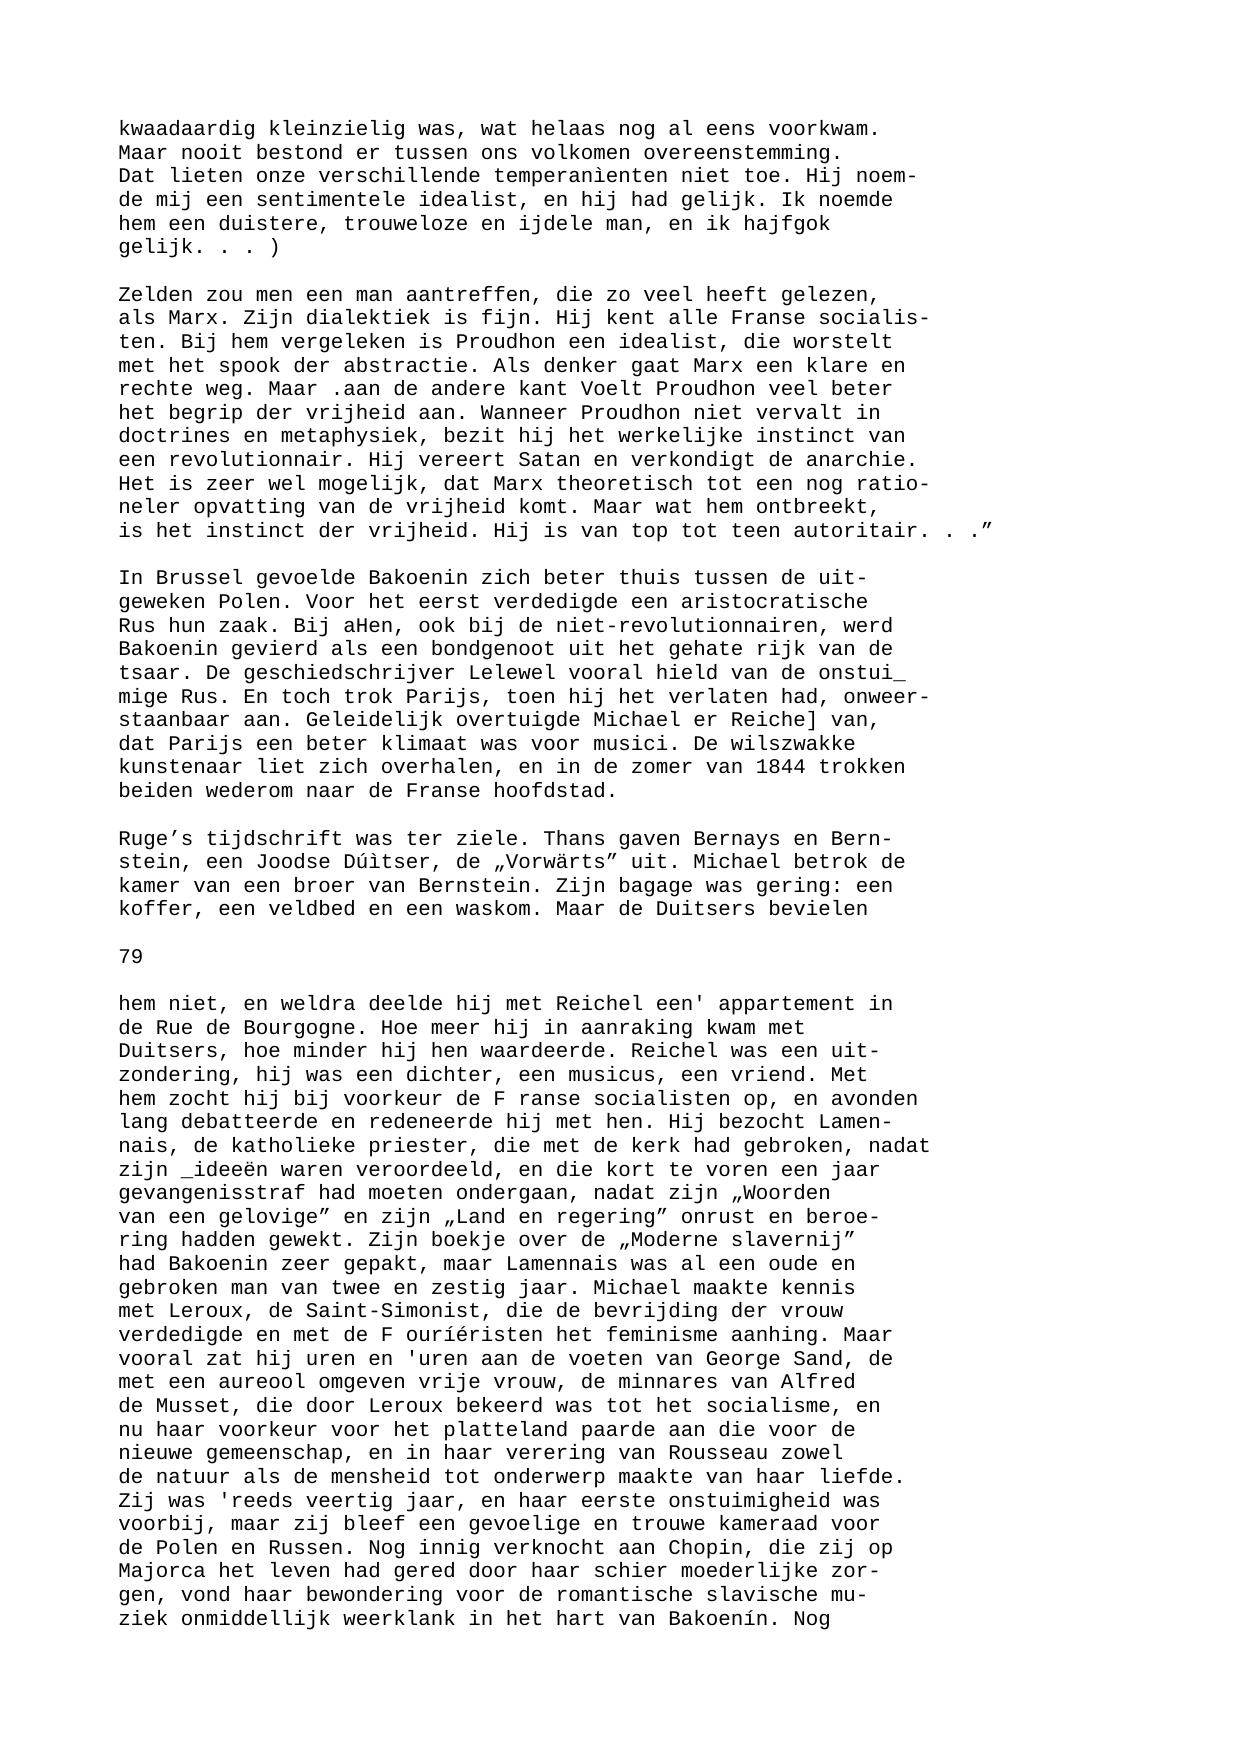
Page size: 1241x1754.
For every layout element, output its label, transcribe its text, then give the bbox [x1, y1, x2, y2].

text kunstenaar liet zich overhalen, en in de zomer van 1844 trokken [118, 757, 1122, 780]
text de Rue de Bourgogne. Hoe meer hij in aanraking kwam met [118, 1017, 1122, 1040]
text met een aureool omgeven vrije vrouw, de minnares van Alfred [118, 1371, 1122, 1395]
text zijn _ideeën waren veroordeeld, en die kort te voren een jaar [118, 1158, 1122, 1182]
text de natuur als de mensheid tot onderwerp maakte van haar liefde. [118, 1466, 1122, 1489]
text tsaar. De geschiedschrijver Lelewel vooral hield van de onstui_ [118, 662, 1122, 686]
text Zelden zou men een man aantreffen, die zo veel heeft gelezen, [118, 284, 1122, 307]
text ring hadden gewekt. Zijn boekje over de „Moderne slavernij” [118, 1229, 1122, 1253]
text de mij een sentimentele idealist, en hij had gelijk. Ik noemde [118, 189, 1122, 213]
text de Polen en Russen. Nog innig verknocht aan Chopin, die zij op [118, 1537, 1122, 1561]
text ziek onmiddellijk weerklank in het hart van Bakoenín. Nog [118, 1608, 1122, 1631]
text voorbij, maar zij bleef een gevoelige en trouwe kameraad voor [118, 1513, 1122, 1537]
text beiden wederom naar de Franse hoofdstad. [118, 780, 1122, 804]
text met Leroux, de Saint-Simonist, die de bevrijding der vrouw [118, 1300, 1122, 1324]
text zondering, hij was een dichter, een musicus, een vriend. Met [118, 1064, 1122, 1088]
text lang debatteerde en redeneerde hij met hen. Hij bezocht Lamen- [118, 1111, 1122, 1135]
text als Marx. Zijn dialektiek is fijn. Hij kent alle Franse socialis- [118, 307, 1122, 331]
text gelijk. . . ) [118, 236, 1122, 260]
text gebroken man van twee en zestig jaar. Michael maakte kennis [118, 1277, 1122, 1300]
text van een gelovige” en zijn „Land en regering” onrust en beroe- [118, 1206, 1122, 1229]
text kwaadaardig kleinzielig was, wat helaas nog al eens voorkwam. [118, 118, 1122, 142]
text doctrines en metaphysiek, bezit hij het werkelijke instinct van [118, 426, 1122, 449]
text Het is zeer wel mogelijk, dat Marx theoretisch tot een nog ratio- [118, 473, 1122, 496]
text vooral zat hij uren en 'uren aan de voeten van George Sand, de [118, 1348, 1122, 1371]
text mige Rus. En toch trok Parijs, toen hij het verlaten had, onweer- [118, 686, 1122, 709]
text gen, vond haar bewondering voor de romantische slavische mu- [118, 1584, 1122, 1608]
text Bakoenin gevierd als een bondgenoot uit het gehate rijk van de [118, 638, 1122, 662]
text koffer, een veldbed en een waskom. Maar de Duitsers bevielen [118, 898, 1122, 922]
text nu haar voorkeur voor het platteland paarde aan die voor de [118, 1419, 1122, 1442]
text stein, een Joodse Dúìtser, de „Vorwärts” uit. Michael betrok de [118, 851, 1122, 875]
text verdedigde en met de F ouríéristen het feminisme aanhing. Maar [118, 1324, 1122, 1348]
text rechte weg. Maar .aan de andere kant Voelt Proudhon veel beter [118, 378, 1122, 402]
text een revolutionnair. Hij vereert Satan en verkondigt de anarchie. [118, 449, 1122, 473]
text het begrip der vrijheid aan. Wanneer Proudhon niet vervalt in [118, 402, 1122, 426]
text staanbaar aan. Geleidelijk overtuigde Michael er Reiche] van, [118, 709, 1122, 733]
text Duitsers, hoe minder hij hen waardeerde. Reichel was een uit- [118, 1040, 1122, 1064]
text hem een duistere, trouweloze en ijdele man, en ik hajfgok [118, 213, 1122, 236]
text Dat lieten onze verschillende temperanìenten niet toe. Hij noem- [118, 165, 1122, 189]
text hem zocht hij bij voorkeur de F ranse socialisten op, en avonden [118, 1088, 1122, 1111]
text gevangenisstraf had moeten ondergaan, nadat zijn „Woorden [118, 1182, 1122, 1206]
text nieuwe gemeenschap, en in haar verering van Rousseau zowel [118, 1442, 1122, 1466]
text Maar nooit bestond er tussen ons volkomen overeenstemming. [118, 142, 1122, 165]
text 79 [118, 946, 1122, 969]
text had Bakoenin zeer gepakt, maar Lamennais was al een oude en [118, 1253, 1122, 1277]
text nais, de katholieke priester, die met de kerk had gebroken, nadat [118, 1135, 1122, 1158]
text neler opvatting van de vrijheid komt. Maar wat hem ontbreekt, [118, 496, 1122, 520]
text kamer van een broer van Bernstein. Zijn bagage was gering: een [118, 875, 1122, 898]
text hem niet, en weldra deelde hij met Reichel een' appartement in [118, 993, 1122, 1017]
text de Musset, die door Leroux bekeerd was tot het socialisme, en [118, 1395, 1122, 1419]
text Zij was 'reeds veertig jaar, en haar eerste onstuimigheid was [118, 1489, 1122, 1513]
text dat Parijs een beter klimaat was voor musici. De wilszwakke [118, 733, 1122, 757]
text In Brussel gevoelde Bakoenin zich beter thuis tussen de uit- [118, 567, 1122, 591]
text Rus hun zaak. Bij aHen, ook bij de niet-revolutionnairen, werd [118, 615, 1122, 638]
text Majorca het leven had gered door haar schier moederlijke zor- [118, 1561, 1122, 1584]
text is het instinct der vrijheid. Hij is van top tot teen autoritair. . .” [118, 520, 1122, 544]
text met het spook der abstractie. Als denker gaat Marx een klare en [118, 354, 1122, 378]
text Ruge’s tijdschrift was ter ziele. Thans gaven Bernays en Bern- [118, 827, 1122, 851]
text ten. Bij hem vergeleken is Proudhon een idealist, die worstelt [118, 331, 1122, 354]
text geweken Polen. Voor het eerst verdedigde een aristocratische [118, 591, 1122, 615]
